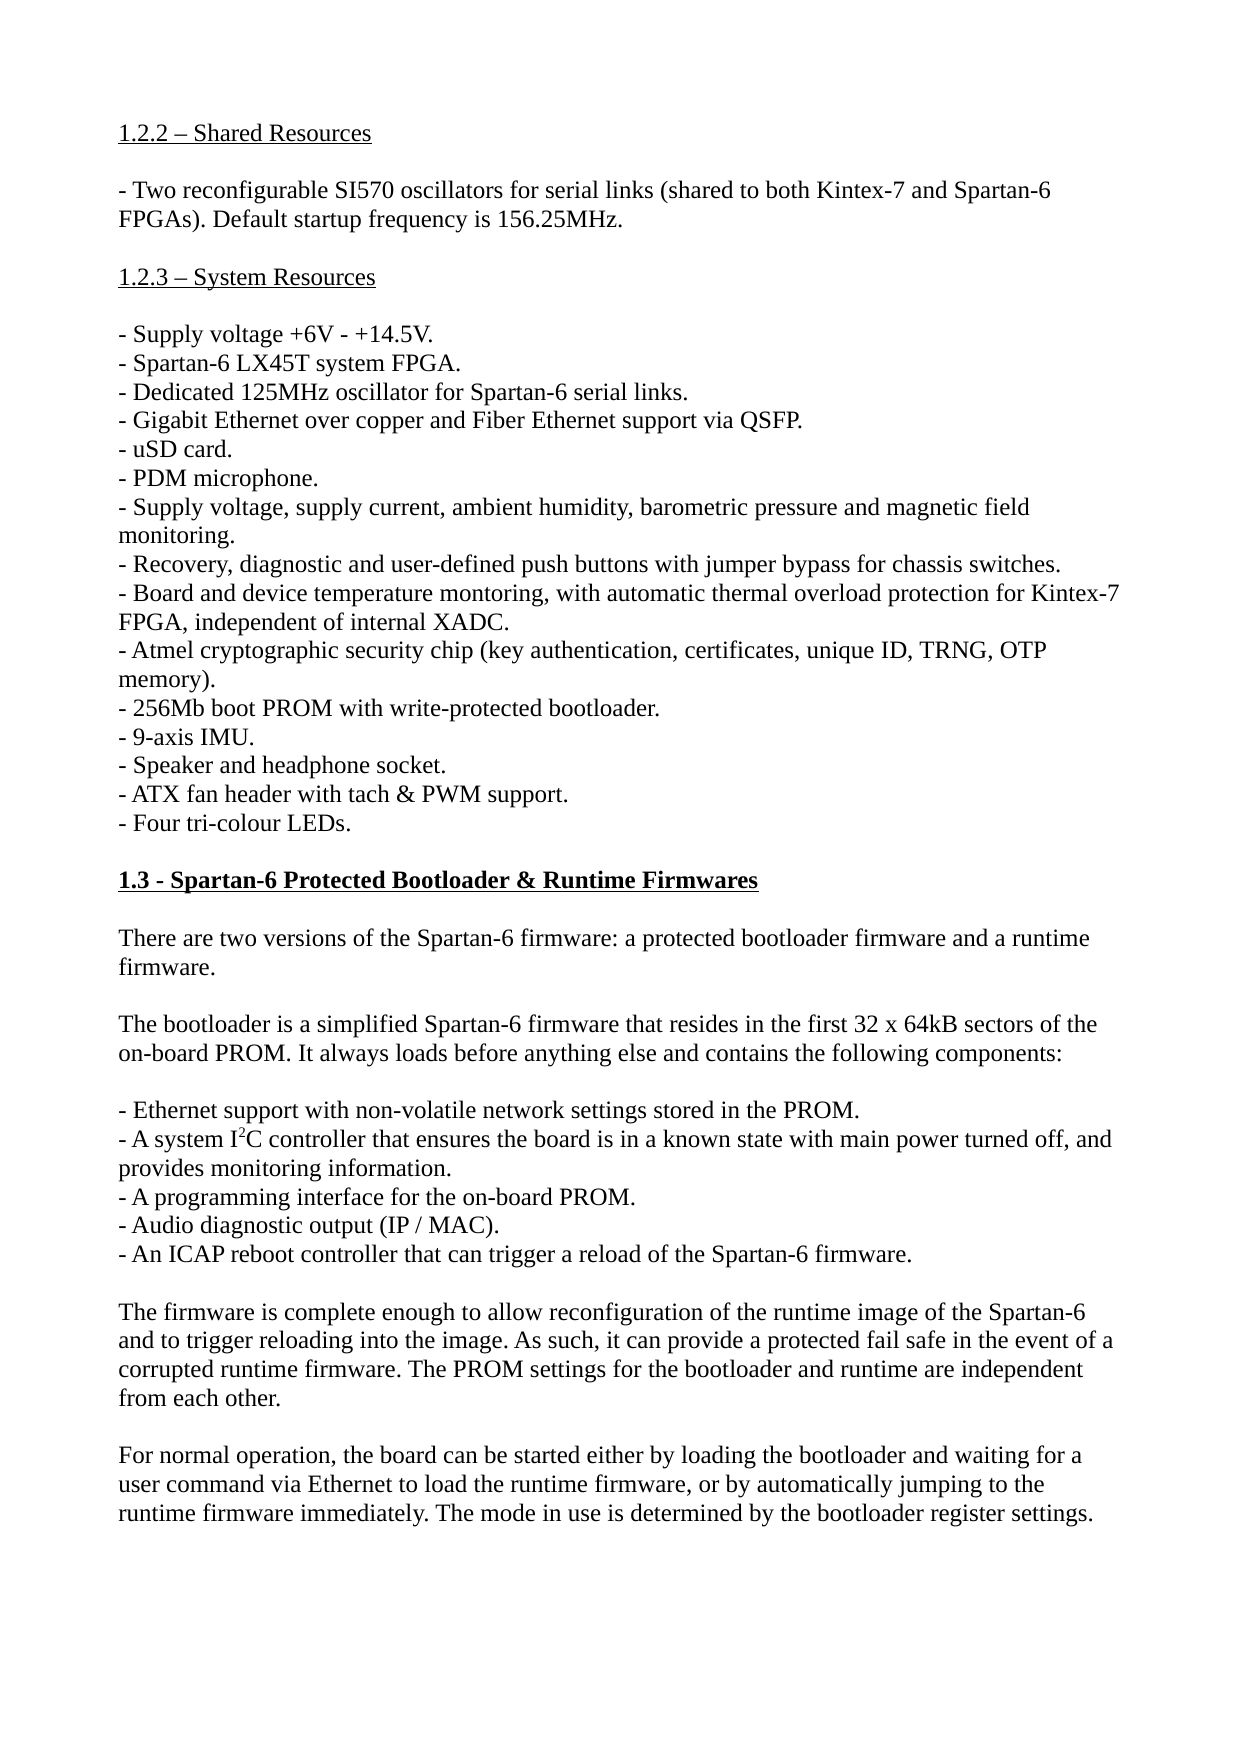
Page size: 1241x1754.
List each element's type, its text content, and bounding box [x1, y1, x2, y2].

text - An ICAP reboot controller that can trigger a reload of the Spartan-6 firmware. [118, 1239, 1122, 1268]
text - Two reconfigurable SI570 oscillators for serial links (shared to both Kintex-7 and Spartan-6 FPGAs). Default startup frequency is 156.25MHz. [118, 176, 1122, 233]
text - 256Mb boot PROM with write-protected bootloader. [118, 693, 1122, 722]
text For normal operation, the board can be started either by loading the bootloader and waiting for a user command via Ethernet to load the runtime firmware, or by automatically jumping to the runtime firmware immediately. The mode in use is determined by the bootloader register settings. [118, 1441, 1122, 1527]
text - Supply voltage +6V - +14.5V. [118, 319, 1122, 348]
text The bootloader is a simplified Spartan-6 firmware that resides in the first 32 x 64kB sectors of the on-board PROM. It always loads before anything else and contains the following components: [118, 1009, 1122, 1067]
text - Supply voltage, supply current, ambient humidity, barometric pressure and magnetic field monitoring. [118, 492, 1122, 549]
text - Board and device temperature montoring, with automatic thermal overload protection for Kintex-7 FPGA, independent of internal XADC. [118, 578, 1122, 636]
text - Spartan-6 LX45T system FPGA. [118, 348, 1122, 377]
text - PDM microphone. [118, 463, 1122, 492]
text - Four tri-colour LEDs. [118, 808, 1122, 837]
text - A programming interface for the on-board PROM. [118, 1182, 1122, 1211]
text There are two versions of the Spartan-6 firmware: a protected bootloader firmware and a runtime firmware. [118, 923, 1122, 981]
text - Gigabit Ethernet over copper and Fiber Ethernet support via QSFP. [118, 406, 1122, 434]
text 1.2.3 – System Resources [118, 262, 1122, 291]
text - Recovery, diagnostic and user-defined push buttons with jumper bypass for chassis switches. [118, 549, 1122, 578]
text - ATX fan header with tach & PWM support. [118, 779, 1122, 808]
text The firmware is complete enough to allow reconfiguration of the runtime image of the Spartan-6 and to trigger reloading into the image. As such, it can provide a protected fail safe in the event of a corrupted runtime firmware. The PROM settings for the bootloader and runtime are independent from each other. [118, 1297, 1122, 1412]
text - Ethernet support with non-volatile network settings stored in the PROM. [118, 1096, 1122, 1124]
text - 9-axis IMU. [118, 722, 1122, 751]
text - Dedicated 125MHz oscillator for Spartan-6 serial links. [118, 377, 1122, 406]
text 1.3 - Spartan-6 Protected Bootloader & Runtime Firmwares [118, 866, 1122, 894]
text - Speaker and headphone socket. [118, 751, 1122, 779]
text - uSD card. [118, 434, 1122, 463]
text 1.2.2 – Shared Resources [118, 118, 1122, 147]
text - Audio diagnostic output (IP / MAC). [118, 1211, 1122, 1239]
text - A system I2C controller that ensures the board is in a known state with main power turned off, and provides monitoring information. [118, 1124, 1122, 1182]
text - Atmel cryptographic security chip (key authentication, certificates, unique ID, TRNG, OTP memory). [118, 636, 1122, 693]
